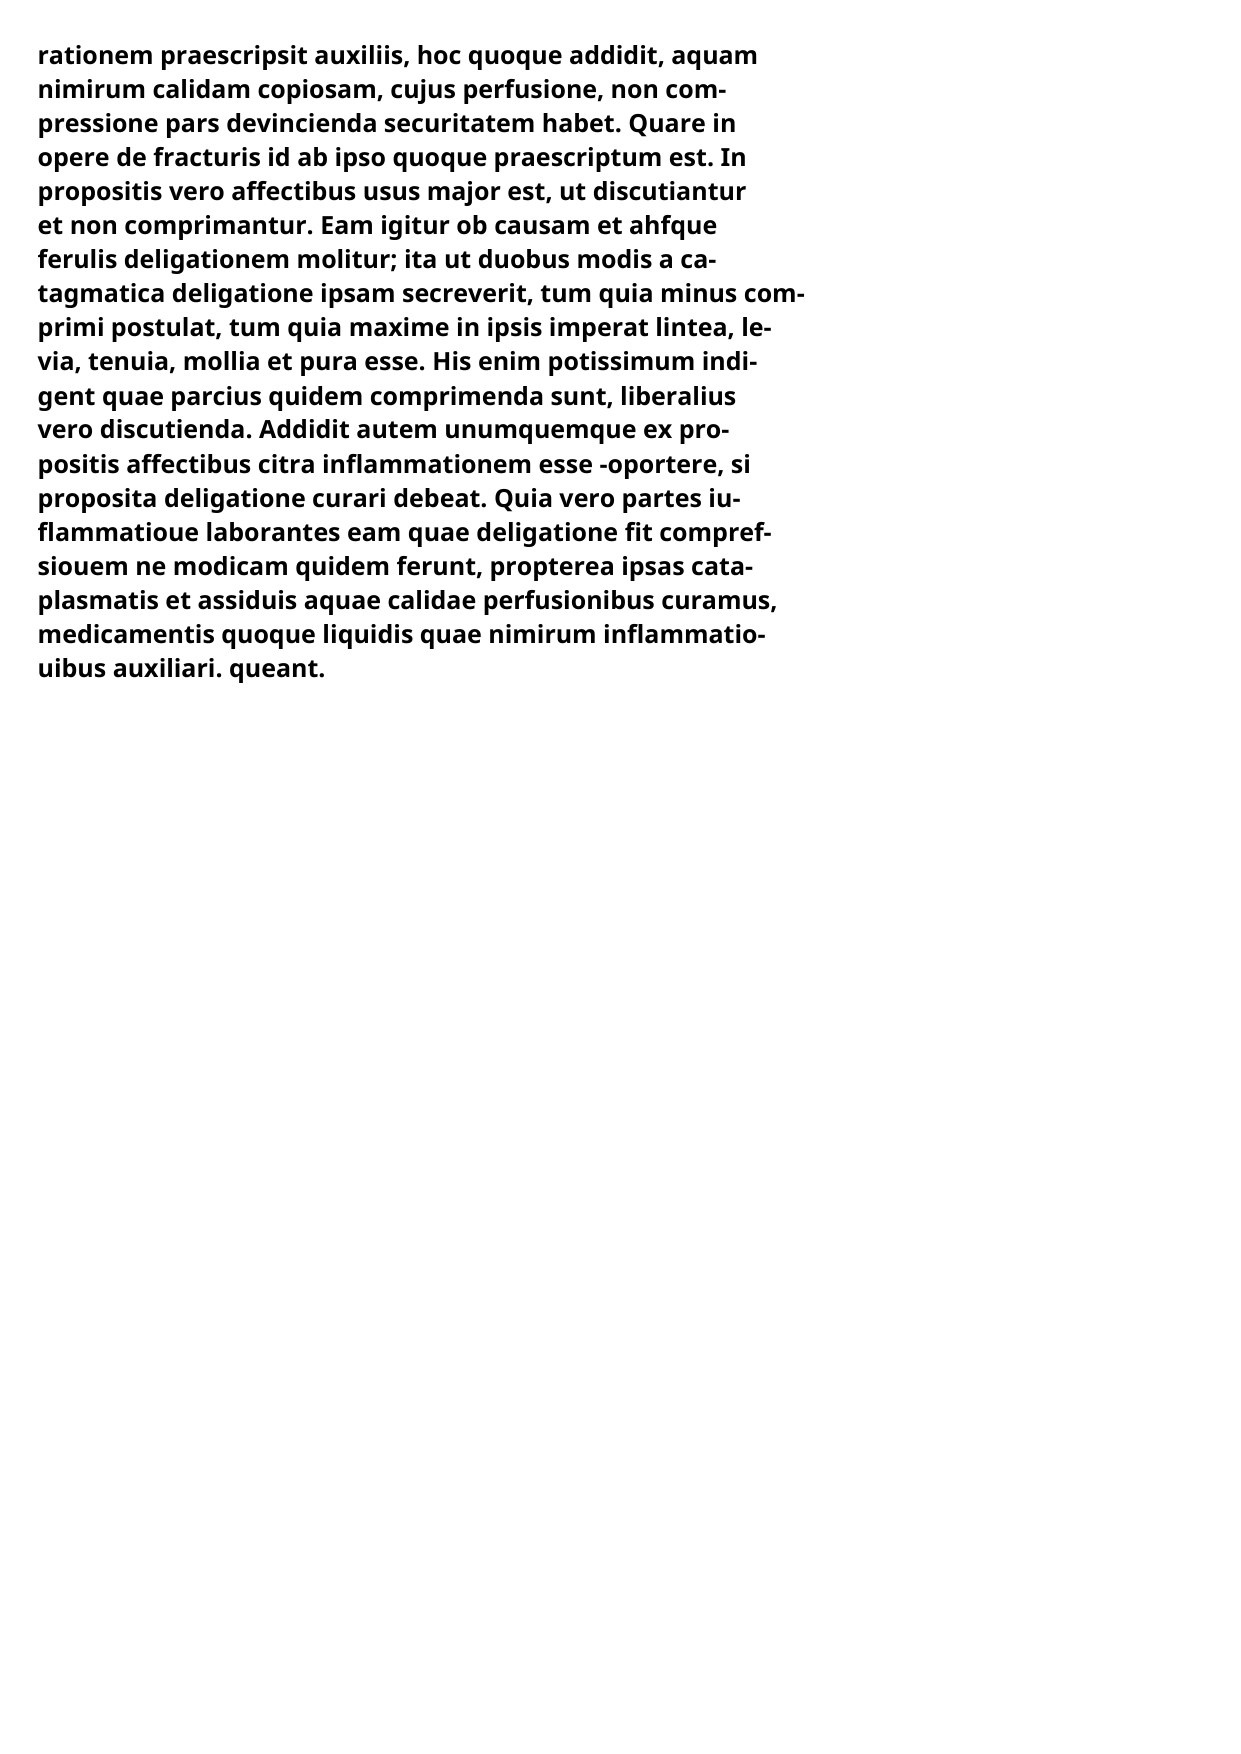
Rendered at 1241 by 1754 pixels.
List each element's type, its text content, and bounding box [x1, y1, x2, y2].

text rationem praescripsit auxiliis, hoc quoque addidit, aquam nimirum calidam copiosam, cujus perfusione, non com- pressione pars devincienda securitatem habet. Quare in opere de fracturis id ab ipso quoque praescriptum est. In propositis vero affectibus usus major est, ut discutiantur et non comprimantur. Eam igitur ob causam et ahfque ferulis deligationem molitur; ita ut duobus modis a ca- tagmatica deligatione ipsam secreverit, tum quia minus com- primi postulat, tum quia maxime in ipsis imperat lintea, le- via, tenuia, mollia et pura esse. His enim potissimum indi- gent quae parcius quidem comprimenda sunt, liberalius vero discutienda. Addidit autem unumquemque ex pro- positis affectibus citra inflammationem esse -oportere, si proposita deligatione curari debeat. Quia vero partes iu- flammatioue laborantes eam quae deligatione fit compref- siouem ne modicam quidem ferunt, propterea ipsas cata- plasmatis et assiduis aquae calidae perfusionibus curamus, medicamentis quoque liquidis quae nimirum inflammatio- uibus auxiliari. queant. [37, 37, 1203, 685]
